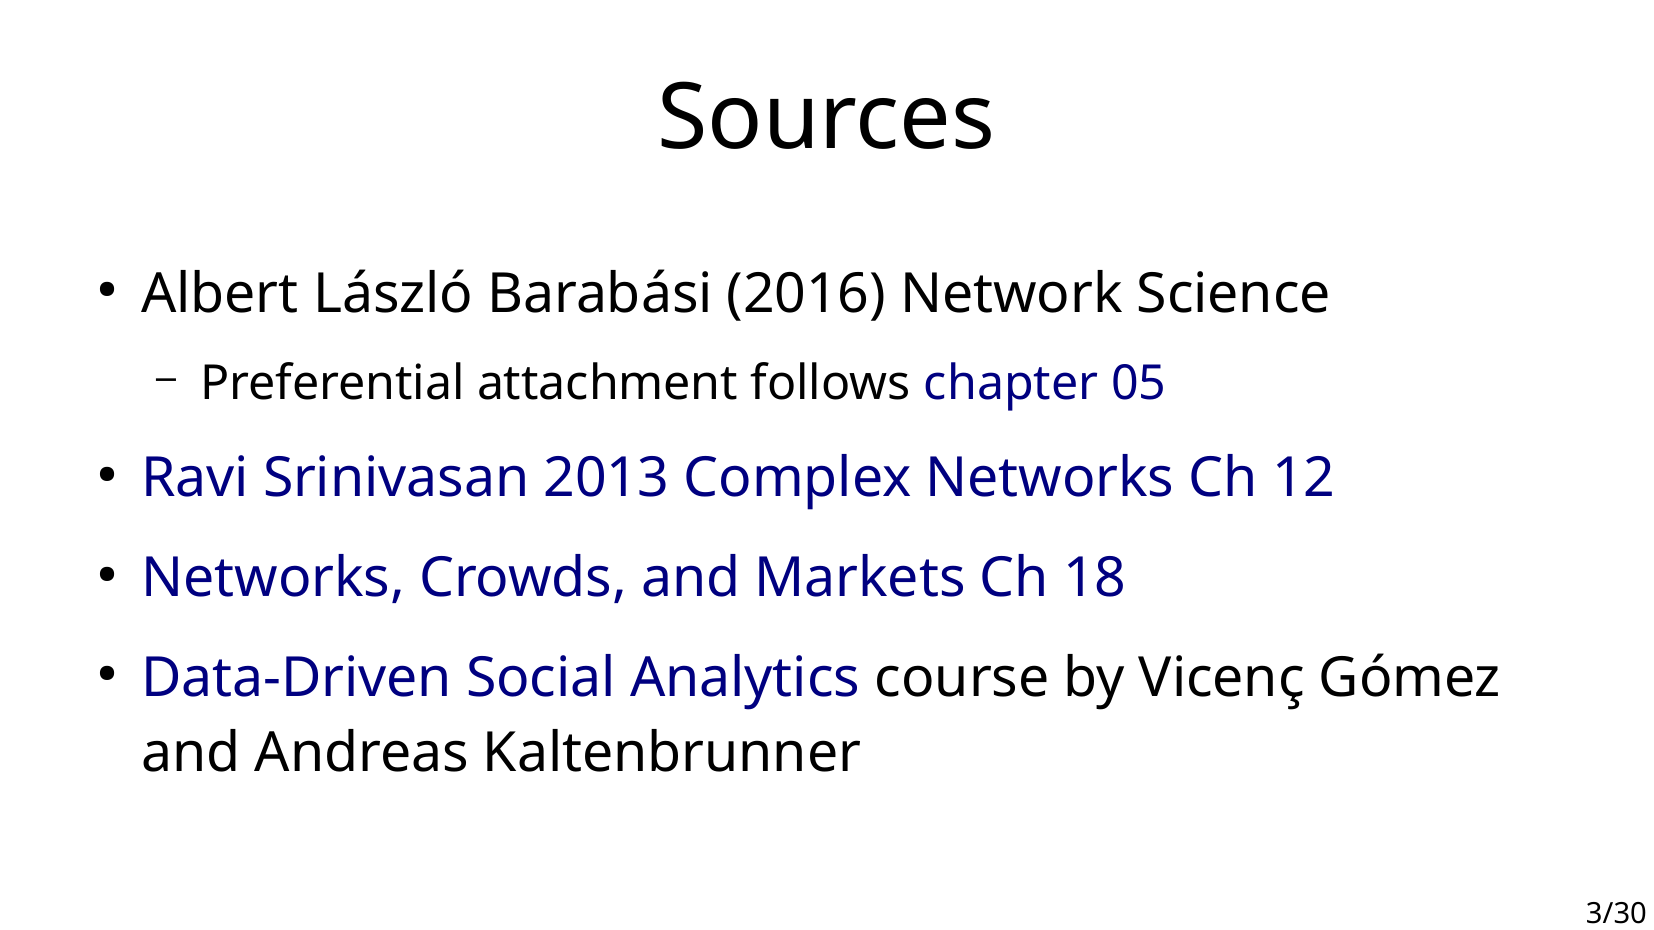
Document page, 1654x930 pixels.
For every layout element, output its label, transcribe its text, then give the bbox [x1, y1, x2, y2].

title Sources [82, 1, 1571, 225]
list Albert László Barabási (2016) Network Science Preferential attachment follows chapter 05 Ravi Srinivasan 2013 Complex Networks Ch 12 Networks, Crowds, and Markets Ch 18 Data-Driven Social Analytics course by Vicenç Gómez and Andreas Kaltenbrunner [82, 252, 1571, 793]
